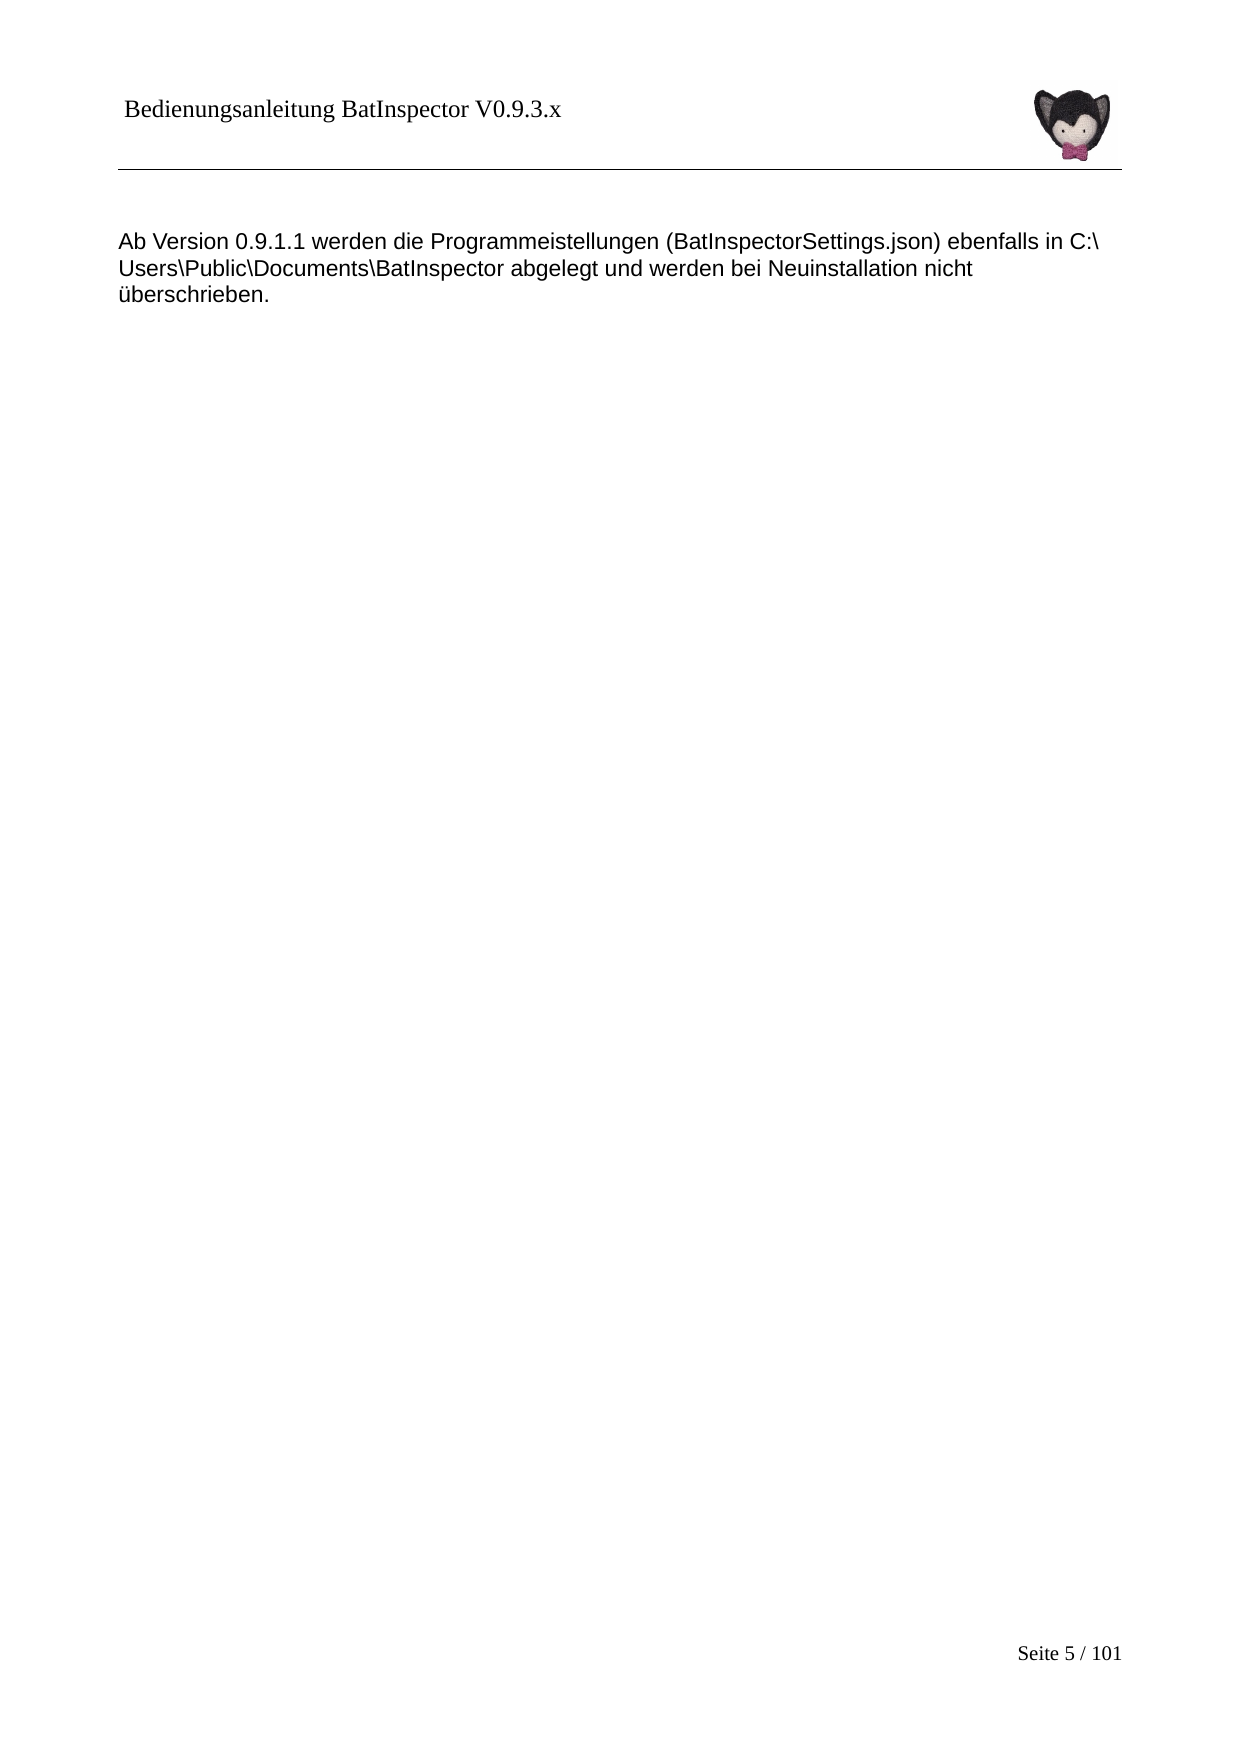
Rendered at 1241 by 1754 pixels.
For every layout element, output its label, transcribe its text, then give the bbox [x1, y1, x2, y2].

text Ab Version 0.9.1.1 werden die Programmeistellungen (BatInspectorSettings.json) ebenfalls in C:\Users\Public\Documents\BatInspector abgelegt und werden bei Neuinstallation nicht überschrieben. [118, 228, 1122, 307]
picture [1030, 80, 1119, 169]
